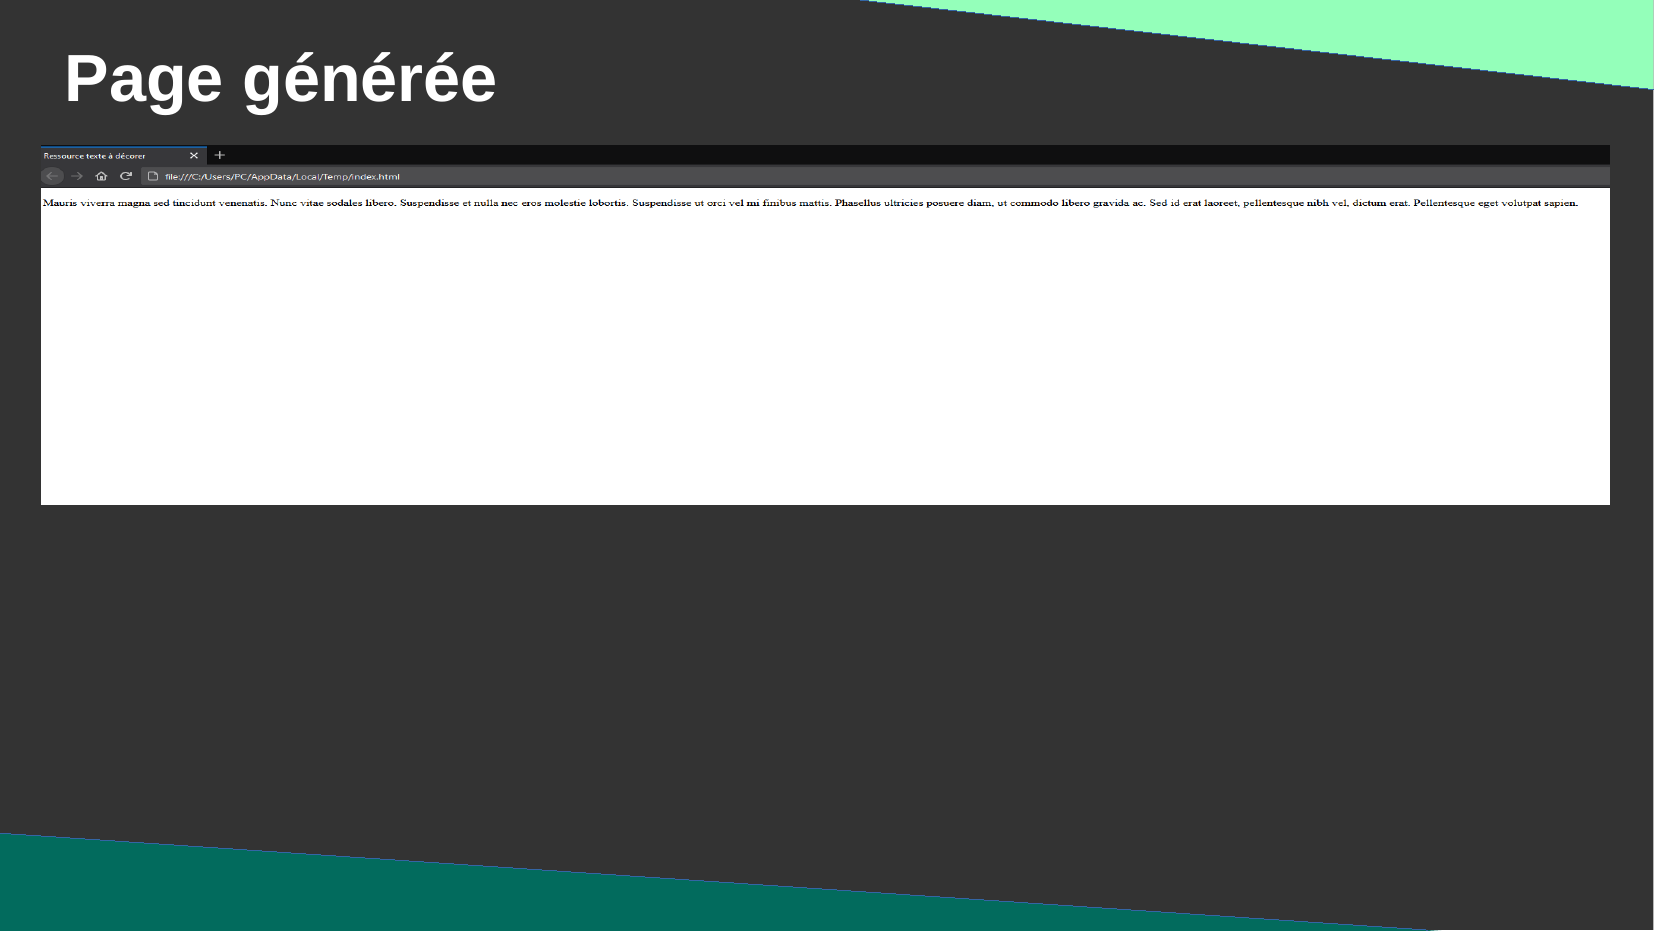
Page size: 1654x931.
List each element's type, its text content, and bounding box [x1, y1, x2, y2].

title Page générée [64, 40, 1553, 118]
text_box [860, 0, 1654, 90]
picture [41, 145, 1610, 505]
